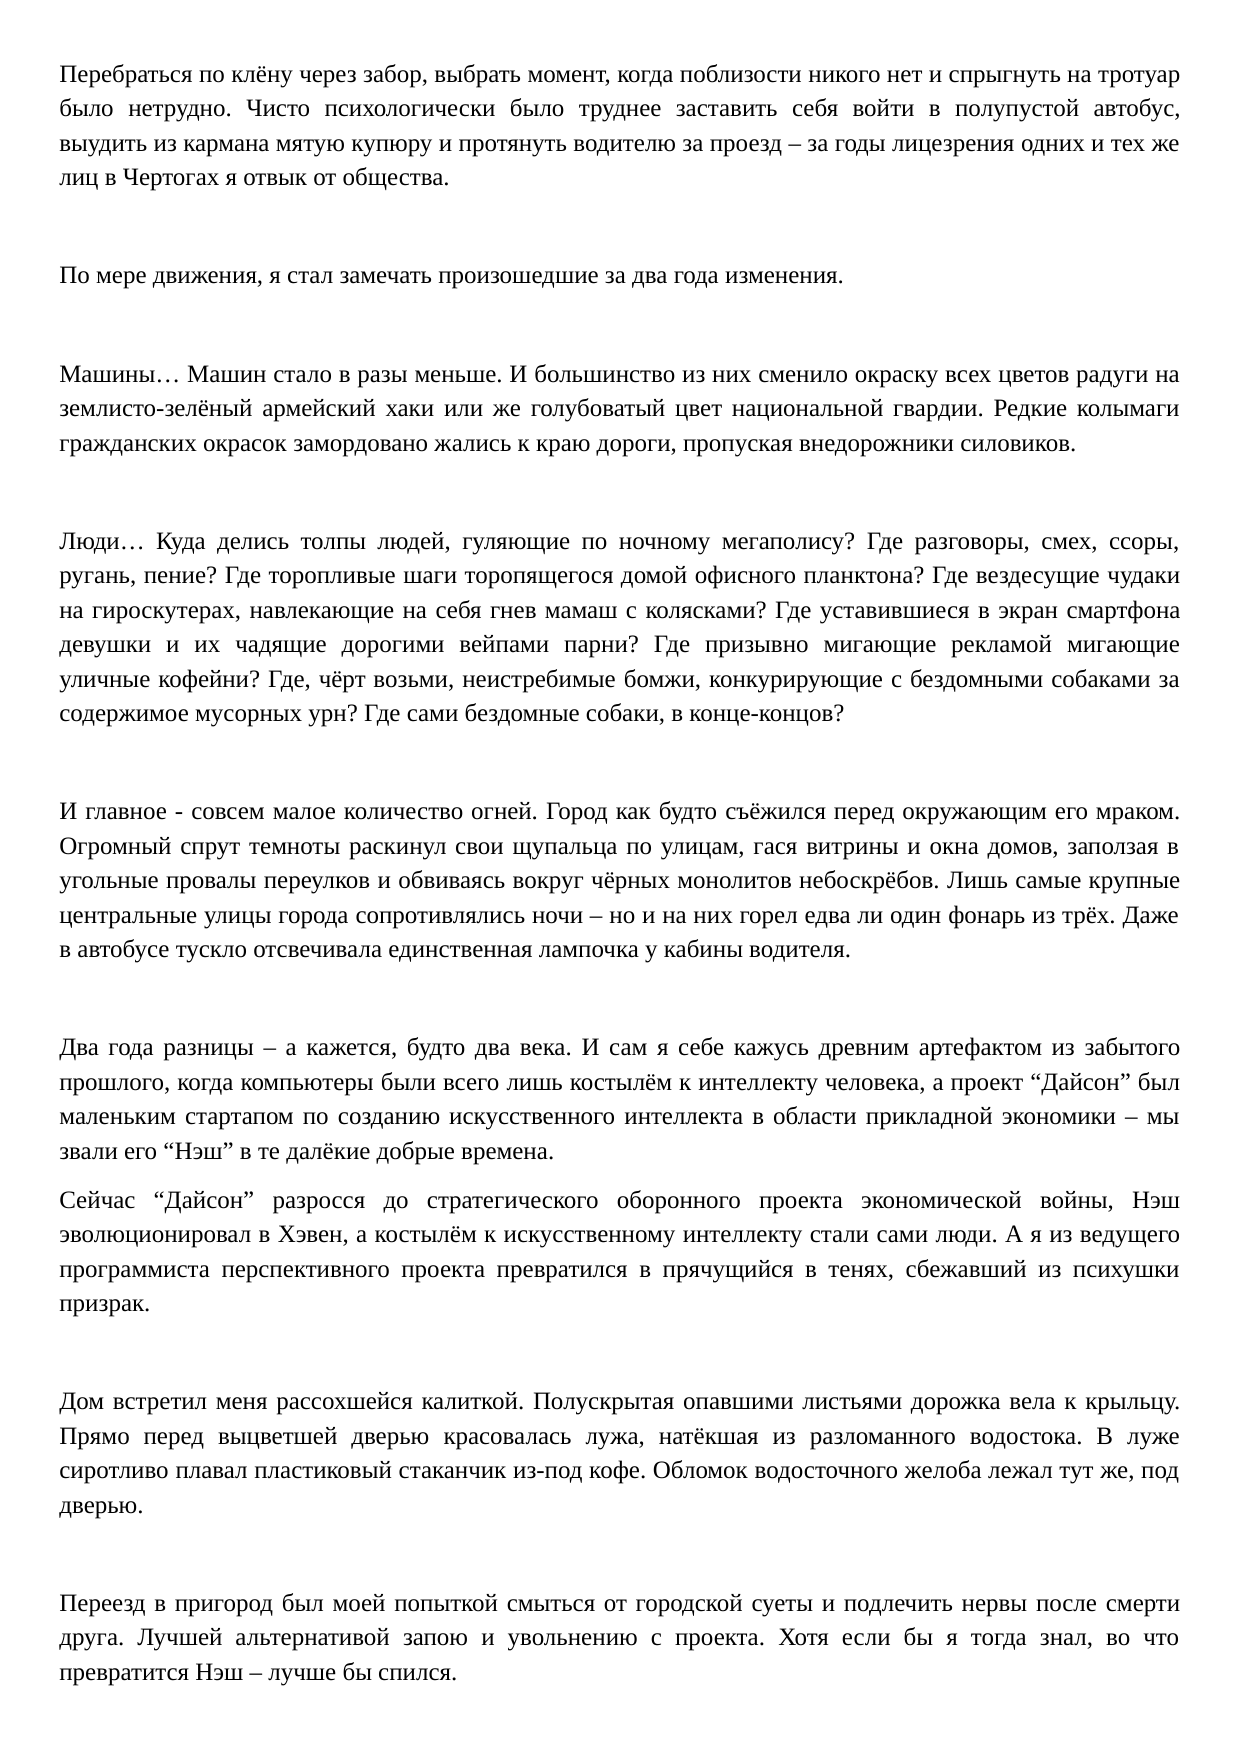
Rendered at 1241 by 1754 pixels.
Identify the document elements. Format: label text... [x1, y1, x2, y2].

text По мере движения, я стал замечать произошедшие за два года изменения. [59, 261, 1181, 289]
text Переезд в пригород был моей попыткой смыться от городской суеты и подлечить нервы после смерти друга. Лучшей альтернативой запою и увольнению с проекта. Хотя если бы я тогда знал, во что превратится Нэш – лучше бы спился. [59, 1588, 1181, 1686]
text Дом встретил меня рассохшейся калиткой. Полускрытая опавшими листьями дорожка вела к крыльцу. Прямо перед выцветшей дверью красовалась лужа, натёкшая из разломанного водостока. В луже сиротливо плавал пластиковый стаканчик из-под кофе. Обломок водосточного желоба лежал тут же, под дверью. [59, 1386, 1181, 1519]
text Люди… Куда делись толпы людей, гуляющие по ночному мегаполису? Где разговоры, смех, ссоры, ругань, пение? Где торопливые шаги торопящегося домой офисного планктона? Где вездесущие чудаки на гироскутерах, навлекающие на себя гнев мамаш с колясками? Где уставившиеся в экран смартфона девушки и их чадящие дорогими вейпами парни? Где призывно мигающие рекламой мигающие уличные кофейни? Где, чёрт возьми, неистребимые бомжи, конкурирующие с бездомными собаками за содержимое мусорных урн? Где сами бездомные собаки, в конце-концов? [59, 526, 1181, 727]
text И главное - совсем малое количество огней. Город как будто съёжился перед окружающим его мраком. Огромный спрут темноты раскинул свои щупальца по улицам, гася витрины и окна домов, заползая в угольные провалы переулков и обвиваясь вокруг чёрных монолитов небоскрёбов. Лишь самые крупные центральные улицы города сопротивлялись ночи – но и на них горел едва ли один фонарь из трёх. Даже в автобусе тускло отсвечивала единственная лампочка у кабины водителя. [59, 796, 1181, 963]
text Машины… Машин стало в разы меньше. И большинство из них сменило окраску всех цветов радуги на землисто-зелёный армейский хаки или же голубоватый цвет национальной гвардии. Редкие колымаги гражданских окрасок замордовано жались к краю дороги, пропуская внедорожники силовиков. [59, 359, 1181, 456]
text Два года разницы – а кажется, будто два века. И сам я себе кажусь древним артефактом из забытого прошлого, когда компьютеры были всего лишь костылём к интеллекту человека, а проект “Дайсон” был маленьким стартапом по созданию искусственного интеллекта в области прикладной экономики – мы звали его “Нэш” в те далёкие добрые времена. [59, 1032, 1181, 1164]
text Перебраться по клёну через забор, выбрать момент, когда поблизости никого нет и спрыгнуть на тротуар было нетрудно. Чисто психологически было труднее заставить себя войти в полупустой автобус, выудить из кармана мятую купюру и протянуть водителю за проезд – за годы лицезрения одних и тех же лиц в Чертогах я отвык от общества. [59, 59, 1181, 191]
text Сейчас “Дайсон” разросся до стратегического оборонного проекта экономической войны, Нэш эволюционировал в Хэвен, а костылём к искусственному интеллекту стали сами люди. А я из ведущего программиста перспективного проекта превратился в прячущийся в тенях, сбежавший из психушки призрак. [59, 1185, 1181, 1317]
